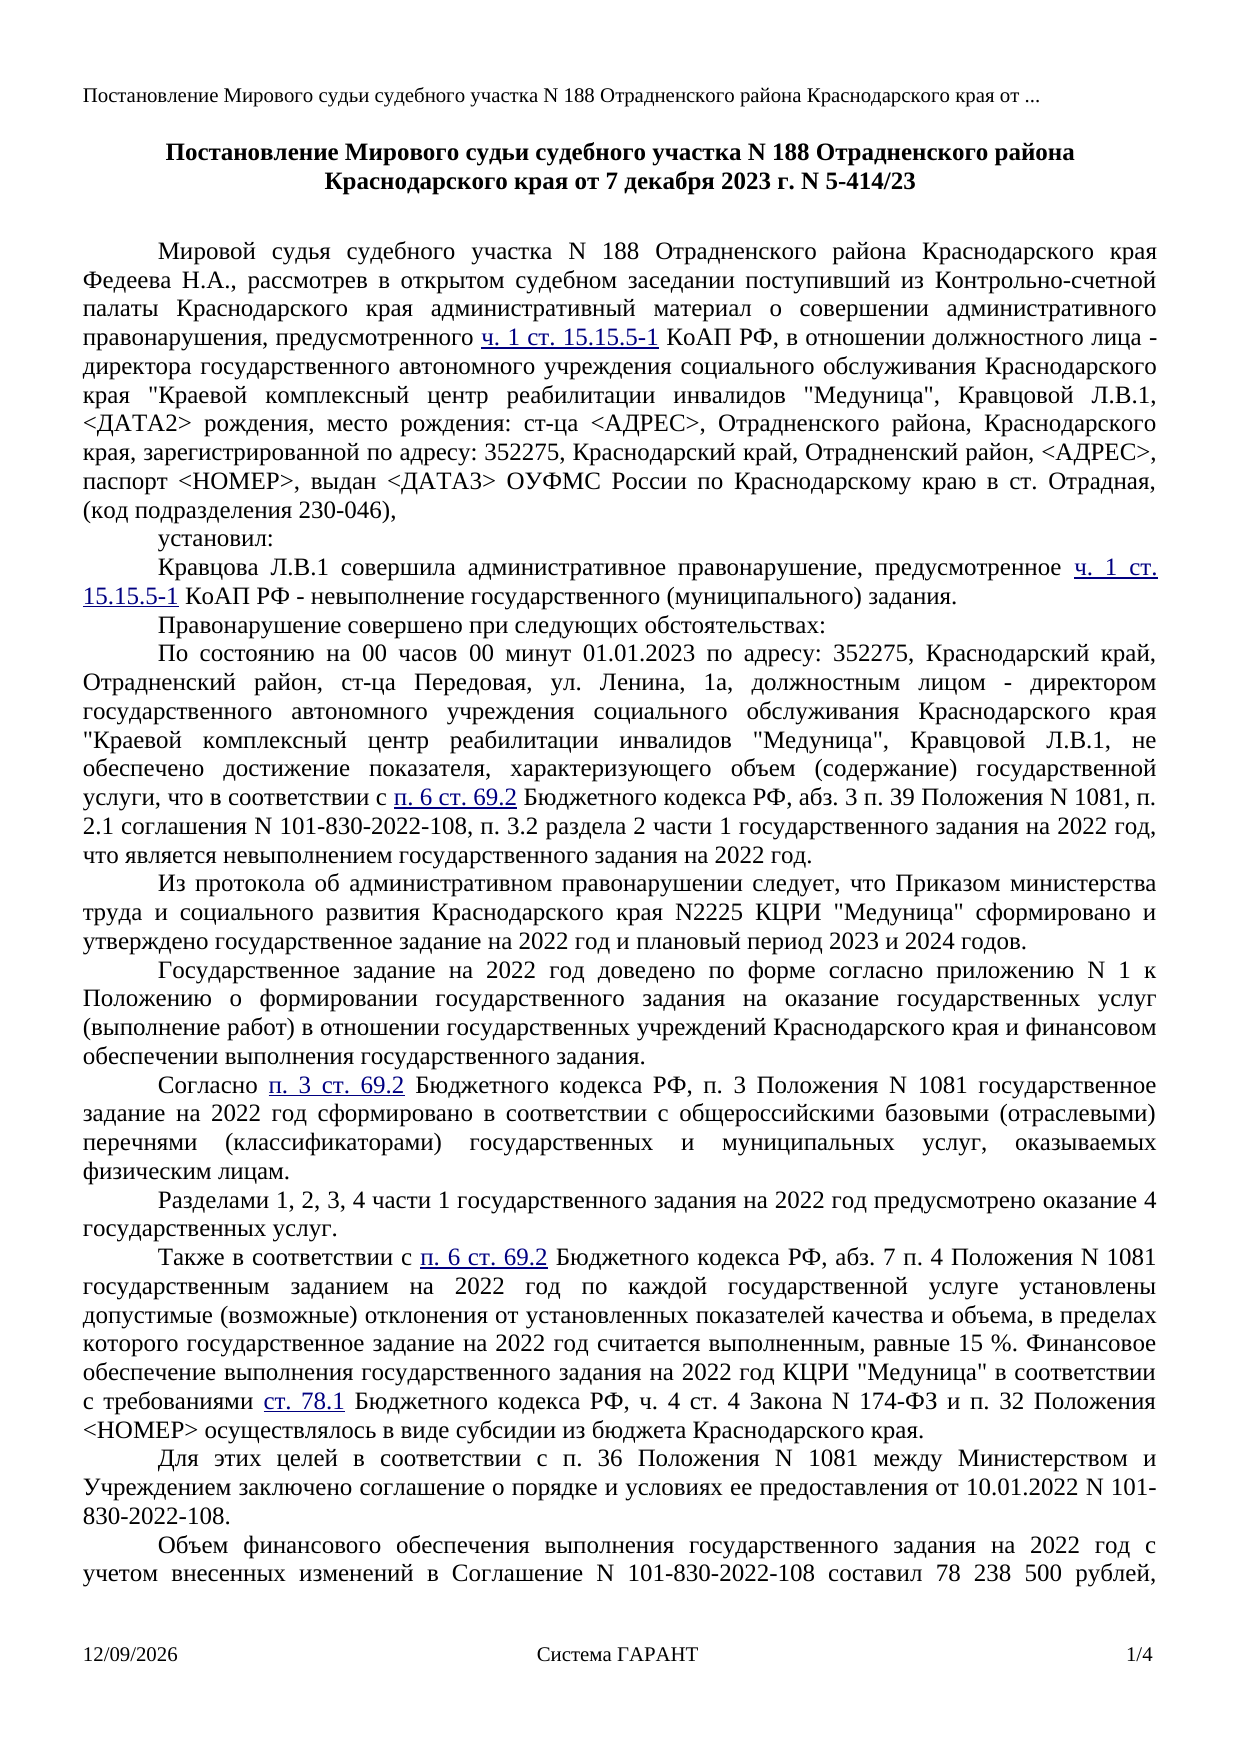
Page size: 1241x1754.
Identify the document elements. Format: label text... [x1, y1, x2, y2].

text Разделами 1, 2, 3, 4 части 1 государственного задания на 2022 год предусмотрено оказание 4 государственных услуг. [83, 1185, 1157, 1242]
text Правонарушение совершено при следующих обстоятельствах: [83, 610, 1157, 638]
text Также в соответствии с п. 6 ст. 69.2 Бюджетного кодекса РФ, абз. 7 п. 4 Положения N 1081 государственным заданием на 2022 год по каждой государственной услуге установлены допустимые (возможные) отклонения от установленных показателей качества и объема, в пределах которого государственное задание на 2022 год считается выполненным, равные 15 %. Финансовое обеспечение выполнения государственного задания на 2022 год КЦРИ "Медуница" в соответствии с требованиями ст. 78.1 Бюджетного кодекса РФ, ч. 4 ст. 4 Закона N 174-ФЗ и п. 32 Положения <НОМЕР> осуществлялось в виде субсидии из бюджета Краснодарского края. [83, 1242, 1157, 1443]
text Кравцова Л.В.1 совершила административное правонарушение, предусмотренное ч. 1 ст. 15.15.5-1 КоАП РФ - невыполнение государственного (муниципального) задания. [83, 552, 1157, 610]
text Государственное задание на 2022 год доведено по форме согласно приложению N 1 к Положению о формировании государственного задания на оказание государственных услуг (выполнение работ) в отношении государственных учреждений Краснодарского края и финансовом обеспечении выполнения государственного задания. [83, 955, 1157, 1070]
text Согласно п. 3 ст. 69.2 Бюджетного кодекса РФ, п. 3 Положения N 1081 государственное задание на 2022 год сформировано в соответствии с общероссийскими базовыми (отраслевыми) перечнями (классификаторами) государственных и муниципальных услуг, оказываемых физическим лицам. [83, 1070, 1157, 1185]
text Из протокола об административном правонарушении следует, что Приказом министерства труда и социального развития Краснодарского края N2225 КЦРИ "Медуница" сформировано и утверждено государственное задание на 2022 год и плановый период 2023 и 2024 годов. [83, 868, 1157, 955]
text Для этих целей в соответствии с п. 36 Положения N 1081 между Министерством и Учреждением заключено соглашение о порядке и условиях ее предоставления от 10.01.2022 N 101-830-2022-108. [83, 1443, 1157, 1530]
text По состоянию на 00 часов 00 минут 01.01.2023 по адресу: 352275, Краснодарский край, Отрадненский район, ст-ца Передовая, ул. Ленина, 1а, должностным лицом - директором государственного автономного учреждения социального обслуживания Краснодарского края "Краевой комплексный центр реабилитации инвалидов "Медуница", Кравцовой Л.В.1, не обеспечено достижение показателя, характеризующего объем (содержание) государственной услуги, что в соответствии с п. 6 ст. 69.2 Бюджетного кодекса РФ, абз. 3 п. 39 Положения N 1081, п. 2.1 соглашения N 101-830-2022-108, п. 3.2 раздела 2 части 1 государственного задания на 2022 год, что является невыполнением государственного задания на 2022 год. [83, 638, 1157, 868]
subtitle Постановление Мирового судьи судебного участка N 188 Отрадненского района Краснодарского края от 7 декабря 2023 г. N 5-414/23 [83, 137, 1157, 195]
text Мировой судья судебного участка N 188 Отрадненского района Краснодарского края Федеева Н.А., рассмотрев в открытом судебном заседании поступивший из Контрольно-счетной палаты Краснодарского края административный материал о совершении административного правонарушения, предусмотренного ч. 1 ст. 15.15.5-1 КоАП РФ, в отношении должностного лица - директора государственного автономного учреждения социального обслуживания Краснодарского края "Краевой комплексный центр реабилитации инвалидов "Медуница", Кравцовой Л.В.1, <ДАТА2> рождения, место рождения: ст-ца <АДРЕС>, Отрадненского района, Краснодарского края, зарегистрированной по адресу: 352275, Краснодарский край, Отрадненский район, <АДРЕС>, паспорт <НОМЕР>, выдан <ДАТА3> ОУФМС России по Краснодарскому краю в ст. Отрадная, (код подразделения 230-046), [83, 236, 1157, 523]
text Объем финансового обеспечения выполнения государственного задания на 2022 год с учетом внесенных изменений в Соглашение N 101-830-2022-108 составил 78 238 500 рублей, [83, 1530, 1157, 1587]
text установил: [83, 523, 1157, 552]
